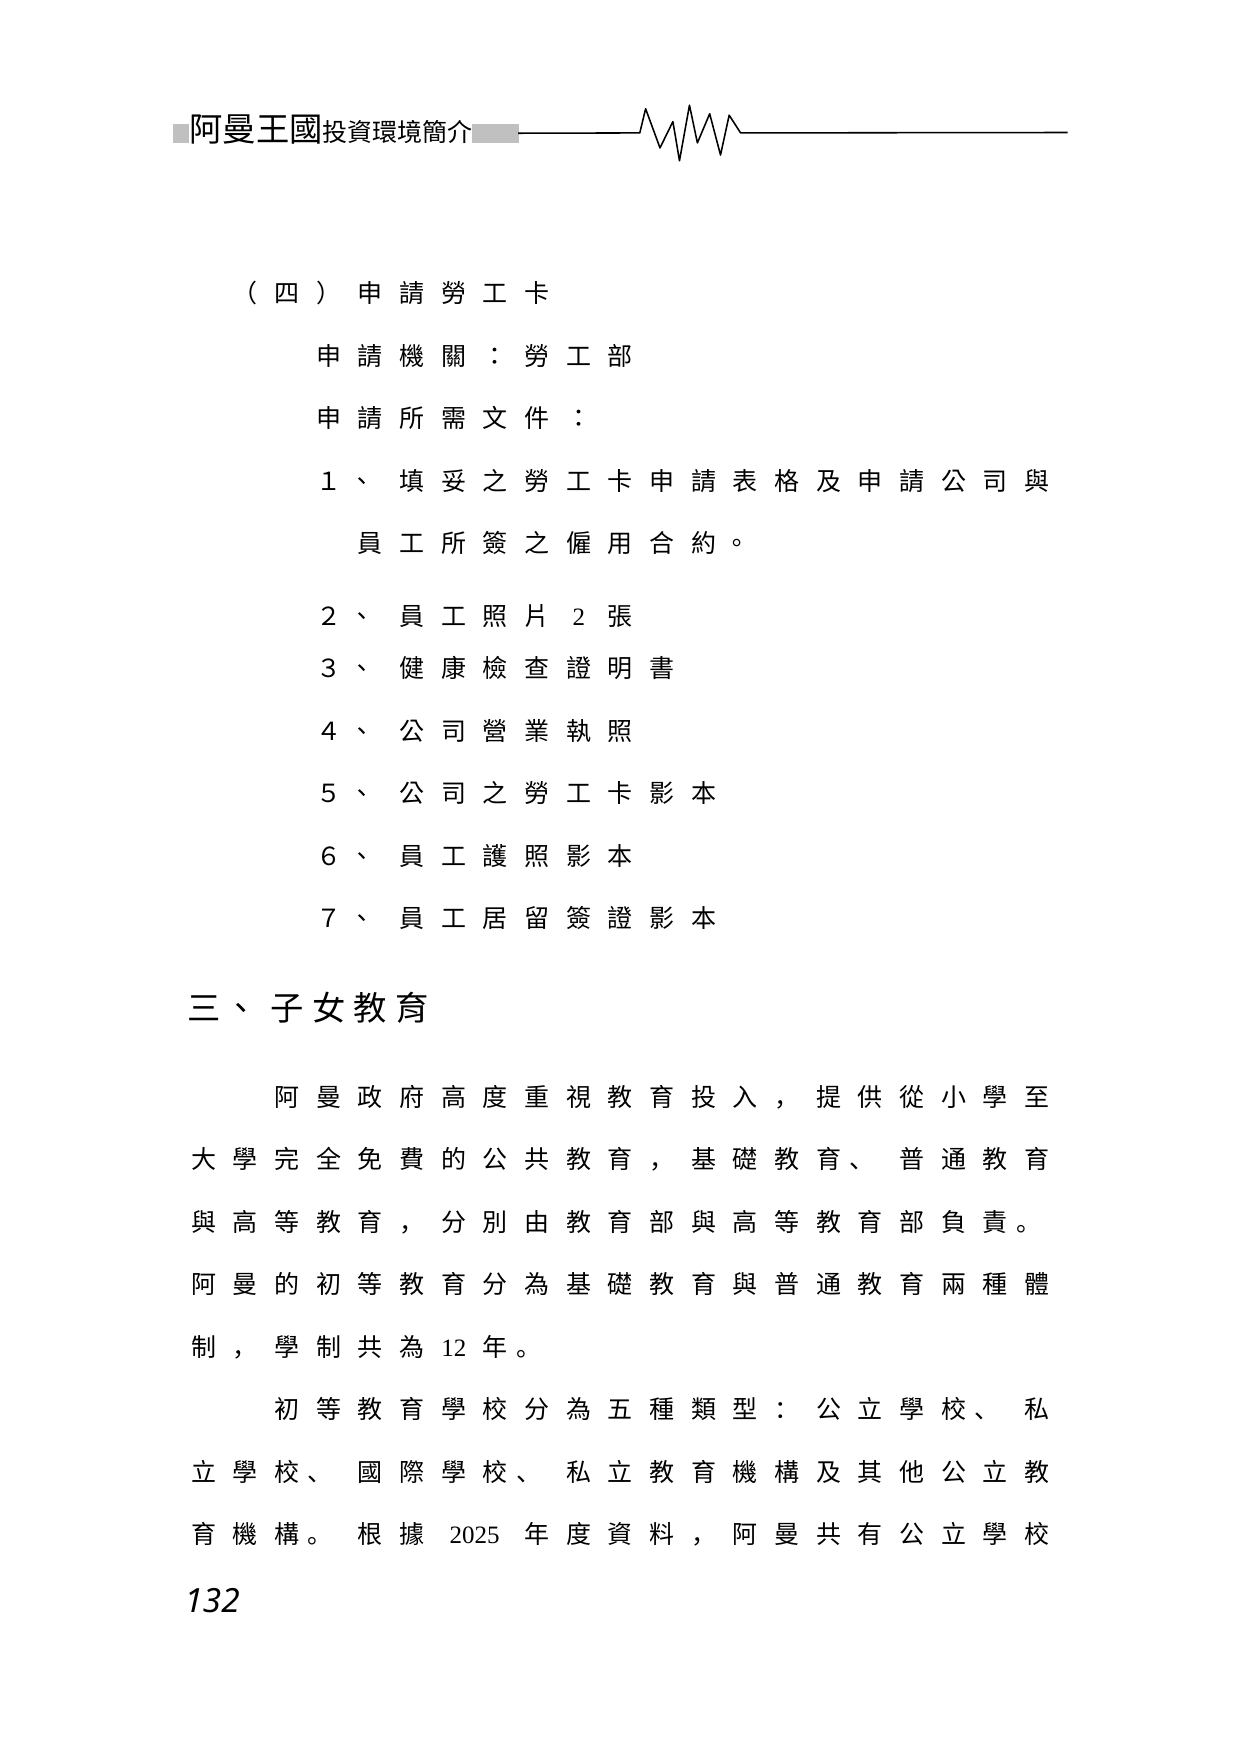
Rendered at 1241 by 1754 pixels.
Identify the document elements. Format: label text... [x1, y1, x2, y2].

text ４、公司營業執照 [281, 688, 1058, 750]
text （四）申請勞工卡 [207, 250, 1058, 313]
text ６、員工護照影本 [281, 813, 1058, 875]
text 初等教育學校分為五種類型：公立學校、私立學校、國際學校、私立教育機構及其他公立教育機構。根據2025年度資料，阿曼共有公立學校 [183, 1366, 1058, 1554]
text 申請機關：勞工部 [281, 313, 1058, 375]
text 申請所需文件： [281, 375, 1058, 438]
text 三、子女教育 [183, 964, 1058, 1027]
text １、填妥之勞工卡申請表格及申請公司與員工所簽之僱用合約。 [281, 438, 1058, 563]
text 阿曼政府高度重視教育投入，提供從小學至大學完全免費的公共教育，基礎教育、普通教育與高等教育，分別由教育部與高等教育部負責。阿曼的初等教育分為基礎教育與普通教育兩種體制，學制共為12年。 [183, 1054, 1058, 1366]
text ５、公司之勞工卡影本 [281, 750, 1058, 813]
text ２、員工照片2張 [281, 563, 1058, 625]
text ３、健康檢查證明書 [281, 625, 1058, 688]
text ７、員工居留簽證影本 [281, 875, 1058, 938]
